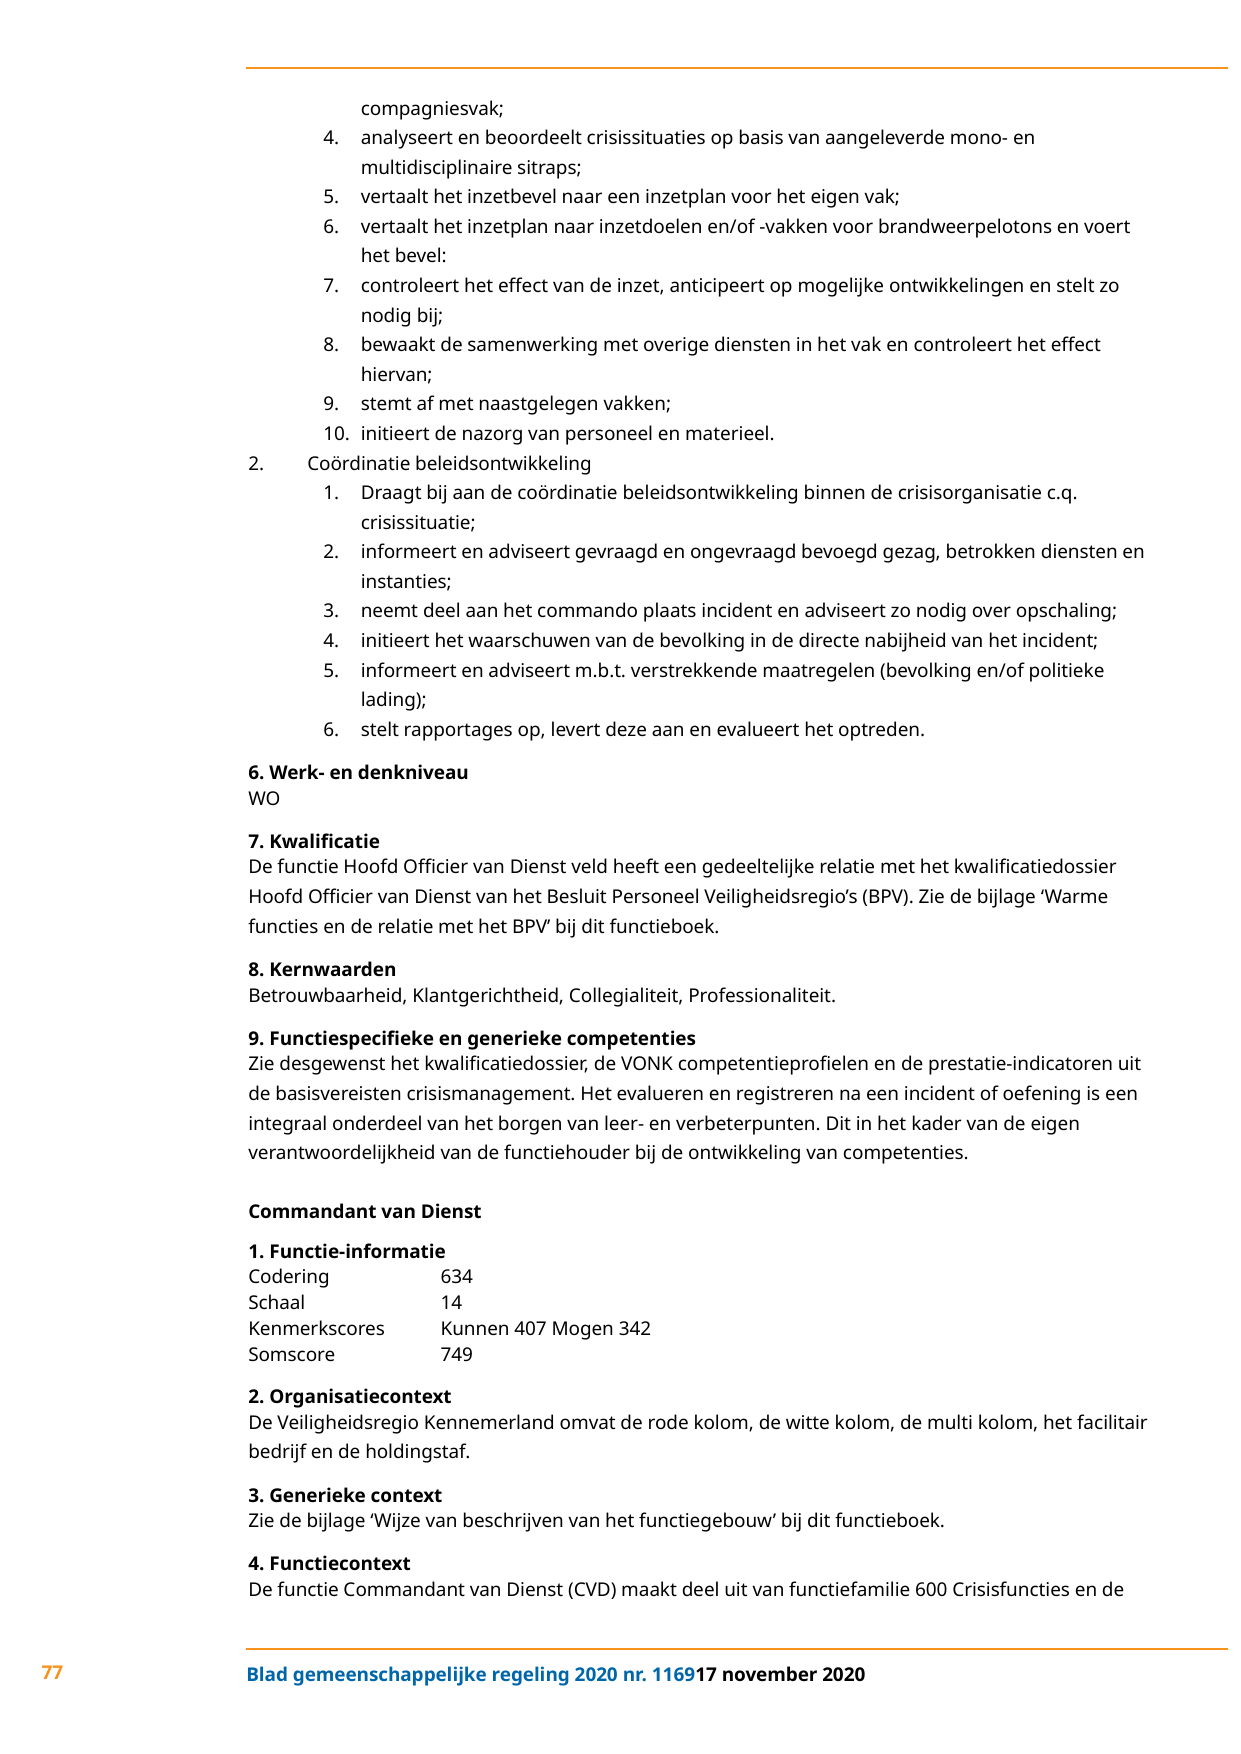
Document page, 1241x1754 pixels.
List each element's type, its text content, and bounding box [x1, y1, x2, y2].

list Draagt bij aan de coördinatie beleidsontwikkeling binnen de crisisorganisatie c.q. crisissituatie; [323, 479, 1152, 535]
text De functie Hoofd Officier van Dienst veld heeft een gedeeltelijke relatie met het kwalificatiedossier Hoofd Officier van Dienst van het Besluit Personeel Veiligheidsregio’s (BPV). Zie de bijlage ‘Warme functies en de relatie met het BPV’ bij dit functieboek. [248, 854, 1152, 939]
text 9. Functiespecifieke en generieke competenties [248, 1025, 1152, 1051]
list analyseert en beoordeelt crisissituaties op basis van aangeleverde mono- en multidisciplinaire sitraps; [323, 124, 1152, 180]
list compagniesvak; [323, 95, 1152, 121]
list vertaalt het inzetbevel naar een inzetplan voor het eigen vak; [323, 183, 1152, 209]
text 1. Functie-informatie [248, 1238, 1152, 1263]
list bewaakt de samenwerking met overige diensten in het vak en controleert het effect hiervan; [323, 331, 1152, 387]
text 6. Werk- en denkniveau [248, 759, 1152, 785]
text De functie Commandant van Dienst (CVD) maakt deel uit van functiefamilie 600 Crisisfuncties en de [248, 1576, 1152, 1602]
list Coördinatie beleidsontwikkeling [248, 450, 1152, 476]
text Zie de bijlage ‘Wijze van beschrijven van het functiegebouw’ bij dit functieboek. [248, 1507, 1152, 1533]
text 8. Kernwaarden [248, 956, 1152, 982]
list stemt af met naastgelegen vakken; [323, 391, 1152, 416]
list controleert het effect van de inzet, anticipeert op mogelijke ontwikkelingen en stelt zo nodig bij; [323, 272, 1152, 328]
list neemt deel aan het commando plaats incident en adviseert zo nodig over opschaling; [323, 598, 1152, 623]
picture [41, 47, 231, 172]
text WO [248, 785, 1152, 811]
text De Veiligheidsregio Kennemerland omvat de rode kolom, de witte kolom, de multi kolom, het facilitair bedrijf en de holdingstaf. [248, 1409, 1152, 1464]
table_header 634 [440, 1264, 1152, 1289]
table_cell 749 [440, 1341, 1152, 1367]
text Commandant van Dienst [248, 1198, 1152, 1224]
table_cell Somscore [248, 1341, 440, 1367]
list initieert de nazorg van personeel en materieel. [323, 420, 1152, 446]
table_header Codering [248, 1264, 440, 1289]
table_cell Kunnen 407 Mogen 342 [440, 1315, 1152, 1341]
table_cell 14 [440, 1289, 1152, 1315]
text 3. Generieke context [248, 1482, 1152, 1507]
text 7. Kwalificatie [248, 828, 1152, 854]
text Betrouwbaarheid, Klantgerichtheid, Collegialiteit, Professionaliteit. [248, 982, 1152, 1007]
list informeert en adviseert gevraagd en ongevraagd bevoegd gezag, betrokken diensten en instanties; [323, 538, 1152, 594]
text 2. Organisatiecontext [248, 1383, 1152, 1409]
list initieert het waarschuwen van de bevolking in de directe nabijheid van het incident; [323, 627, 1152, 653]
list vertaalt het inzetplan naar inzetdoelen en/of -vakken voor brandweerpelotons en voert het bevel: [323, 213, 1152, 268]
table_cell Schaal [248, 1289, 440, 1315]
list stelt rapportages op, levert deze aan en evalueert het optreden. [323, 716, 1152, 742]
table_cell Kenmerkscores [248, 1315, 440, 1341]
text Zie desgewenst het kwalificatiedossier, de VONK competentieprofielen en de prestatie-indicatoren uit de basisvereisten crisismanagement. Het evalueren en registreren na een incident of oefening is een integraal onderdeel van het borgen van leer- en verbeterpunten. Dit in het kader van de eigen verantwoordelijkheid van de functiehouder bij de ontwikkeling van competenties. [248, 1051, 1152, 1165]
list informeert en adviseert m.b.t. verstrekkende maatregelen (bevolking en/of politieke lading); [323, 657, 1152, 712]
text 4. Functiecontext [248, 1551, 1152, 1576]
